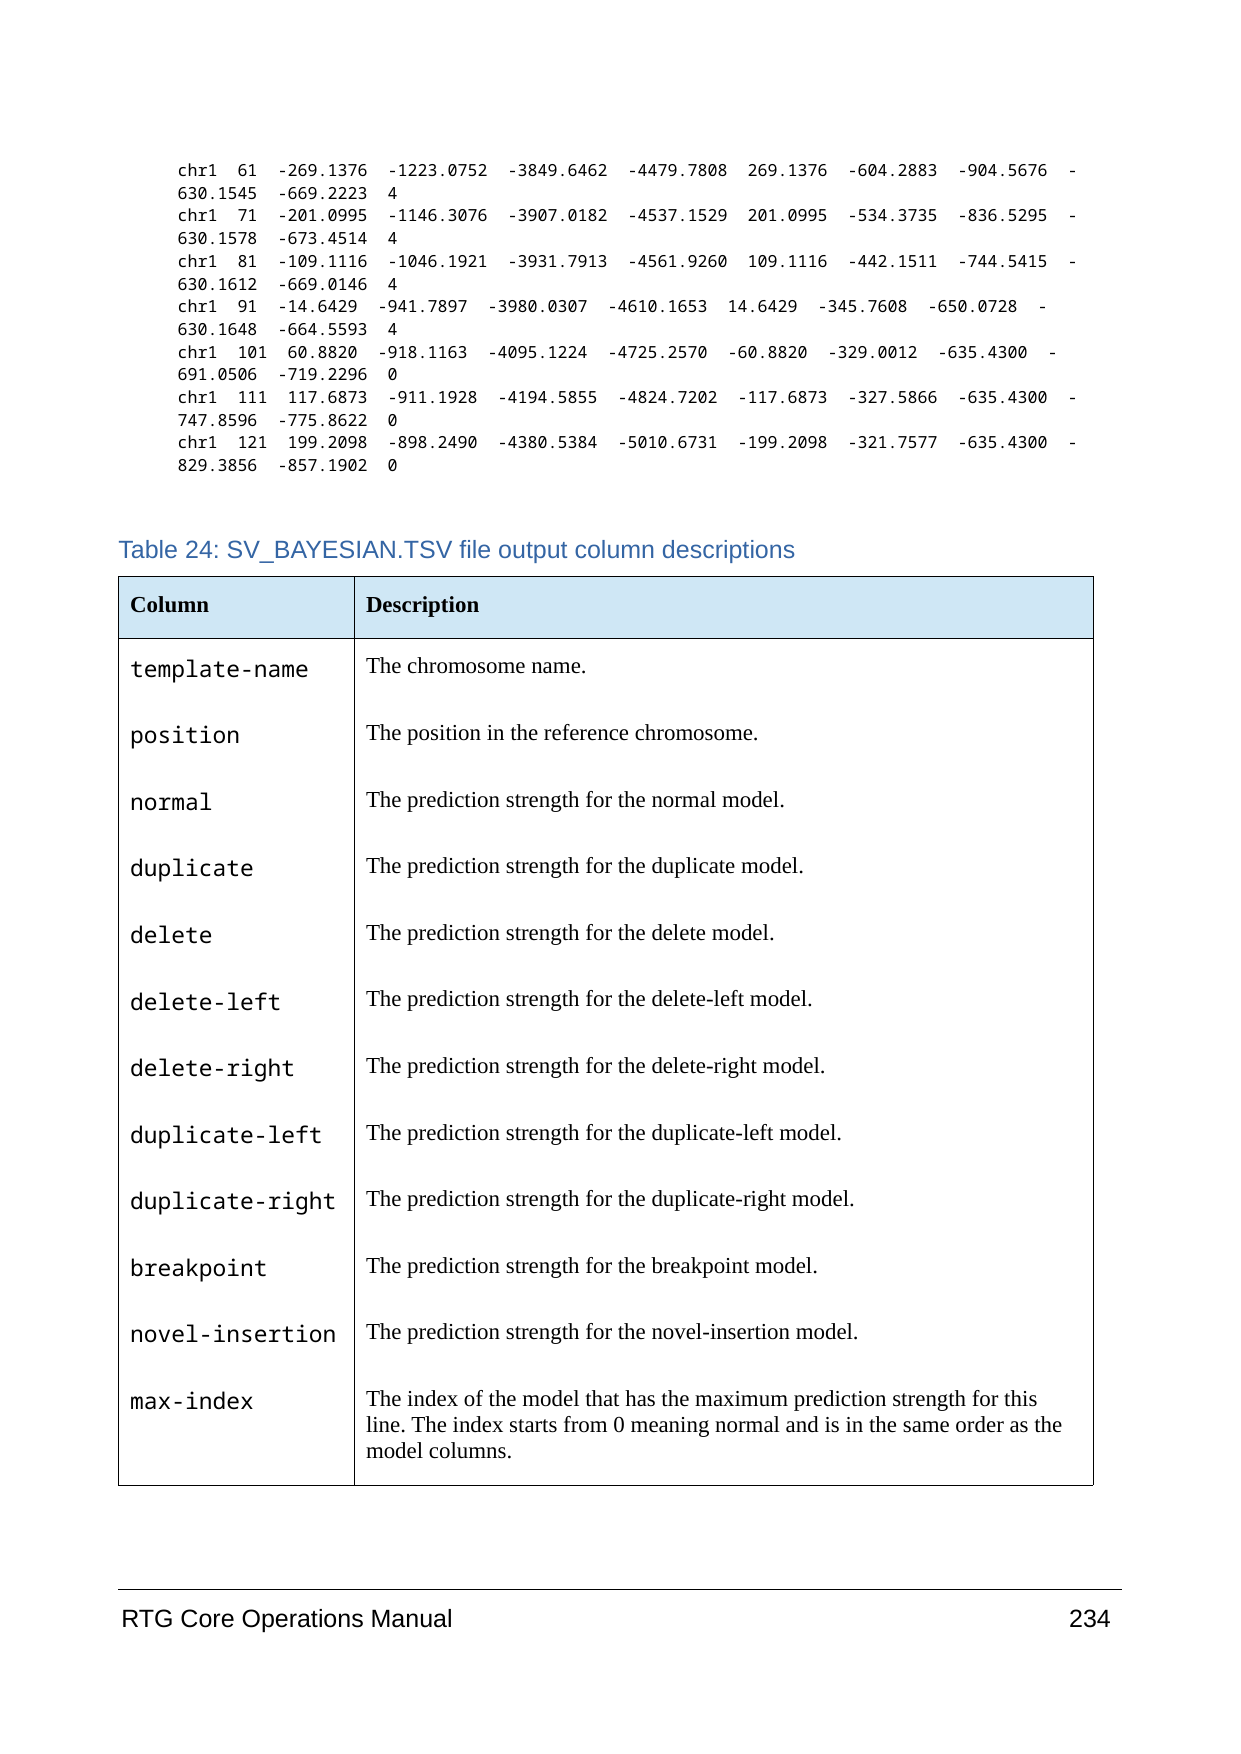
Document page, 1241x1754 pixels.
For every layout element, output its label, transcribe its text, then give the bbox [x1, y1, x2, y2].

table_cell delete-right [119, 1037, 354, 1104]
table_cell The prediction strength for the breakpoint model. [355, 1237, 1093, 1303]
table_cell normal [119, 771, 354, 838]
text chr1 81 -109.1116 -1046.1921 -3931.7913 -4561.9260 109.1116 -442.1511 -744.5415 -630.1612 -669.0146 4 [177, 249, 1122, 295]
text chr1 101 60.8820 -918.1163 -4095.1224 -4725.2570 -60.8820 -329.0012 -635.4300 -691.0506 -719.2296 0 [177, 340, 1122, 386]
table_cell The prediction strength for the delete-right model. [355, 1037, 1093, 1104]
table_cell delete-left [119, 971, 354, 1037]
table_cell The prediction strength for the normal model. [355, 771, 1093, 838]
table_cell The prediction strength for the duplicate-left model. [355, 1104, 1093, 1170]
table_cell The prediction strength for the duplicate model. [355, 838, 1093, 904]
table_header Column [119, 577, 354, 638]
table_cell The prediction strength for the delete-left model. [355, 971, 1093, 1037]
text chr1 121 199.2098 -898.2490 -4380.5384 -5010.6731 -199.2098 -321.7577 -635.4300 -829.3856 -857.1902 0 [177, 431, 1122, 477]
table_cell duplicate [119, 838, 354, 904]
table_cell position [119, 705, 354, 771]
text chr1 111 117.6873 -911.1928 -4194.5855 -4824.7202 -117.6873 -327.5866 -635.4300 -747.8596 -775.8622 0 [177, 386, 1122, 431]
table_cell The position in the reference chromosome. [355, 705, 1093, 771]
text Table 24: SV_BAYESIAN.TSV file output column descriptions [118, 535, 1122, 563]
table_header Description [355, 577, 1093, 638]
table_cell breakpoint [119, 1237, 354, 1303]
table_cell The prediction strength for the novel-insertion model. [355, 1304, 1093, 1370]
table_cell The chromosome name. [355, 639, 1093, 704]
table_cell The index of the model that has the maximum prediction strength for this line. The index starts from 0 meaning normal and is in the same order as the model columns. [355, 1370, 1093, 1484]
table_cell template-name [119, 639, 354, 704]
table_cell The prediction strength for the delete model. [355, 904, 1093, 971]
table_cell duplicate-left [119, 1104, 354, 1170]
text chr1 71 -201.0995 -1146.3076 -3907.0182 -4537.1529 201.0995 -534.3735 -836.5295 -630.1578 -673.4514 4 [177, 204, 1122, 249]
table_cell duplicate-right [119, 1170, 354, 1237]
table_cell delete [119, 904, 354, 971]
table_cell The prediction strength for the duplicate-right model. [355, 1170, 1093, 1237]
text chr1 91 -14.6429 -941.7897 -3980.0307 -4610.1653 14.6429 -345.7608 -650.0728 -630.1648 -664.5593 4 [177, 295, 1122, 340]
table_cell novel-insertion [119, 1304, 354, 1370]
text chr1 61 -269.1376 -1223.0752 -3849.6462 -4479.7808 269.1376 -604.2883 -904.5676 -630.1545 -669.2223 4 [177, 159, 1122, 204]
table_cell max-index [119, 1370, 354, 1484]
